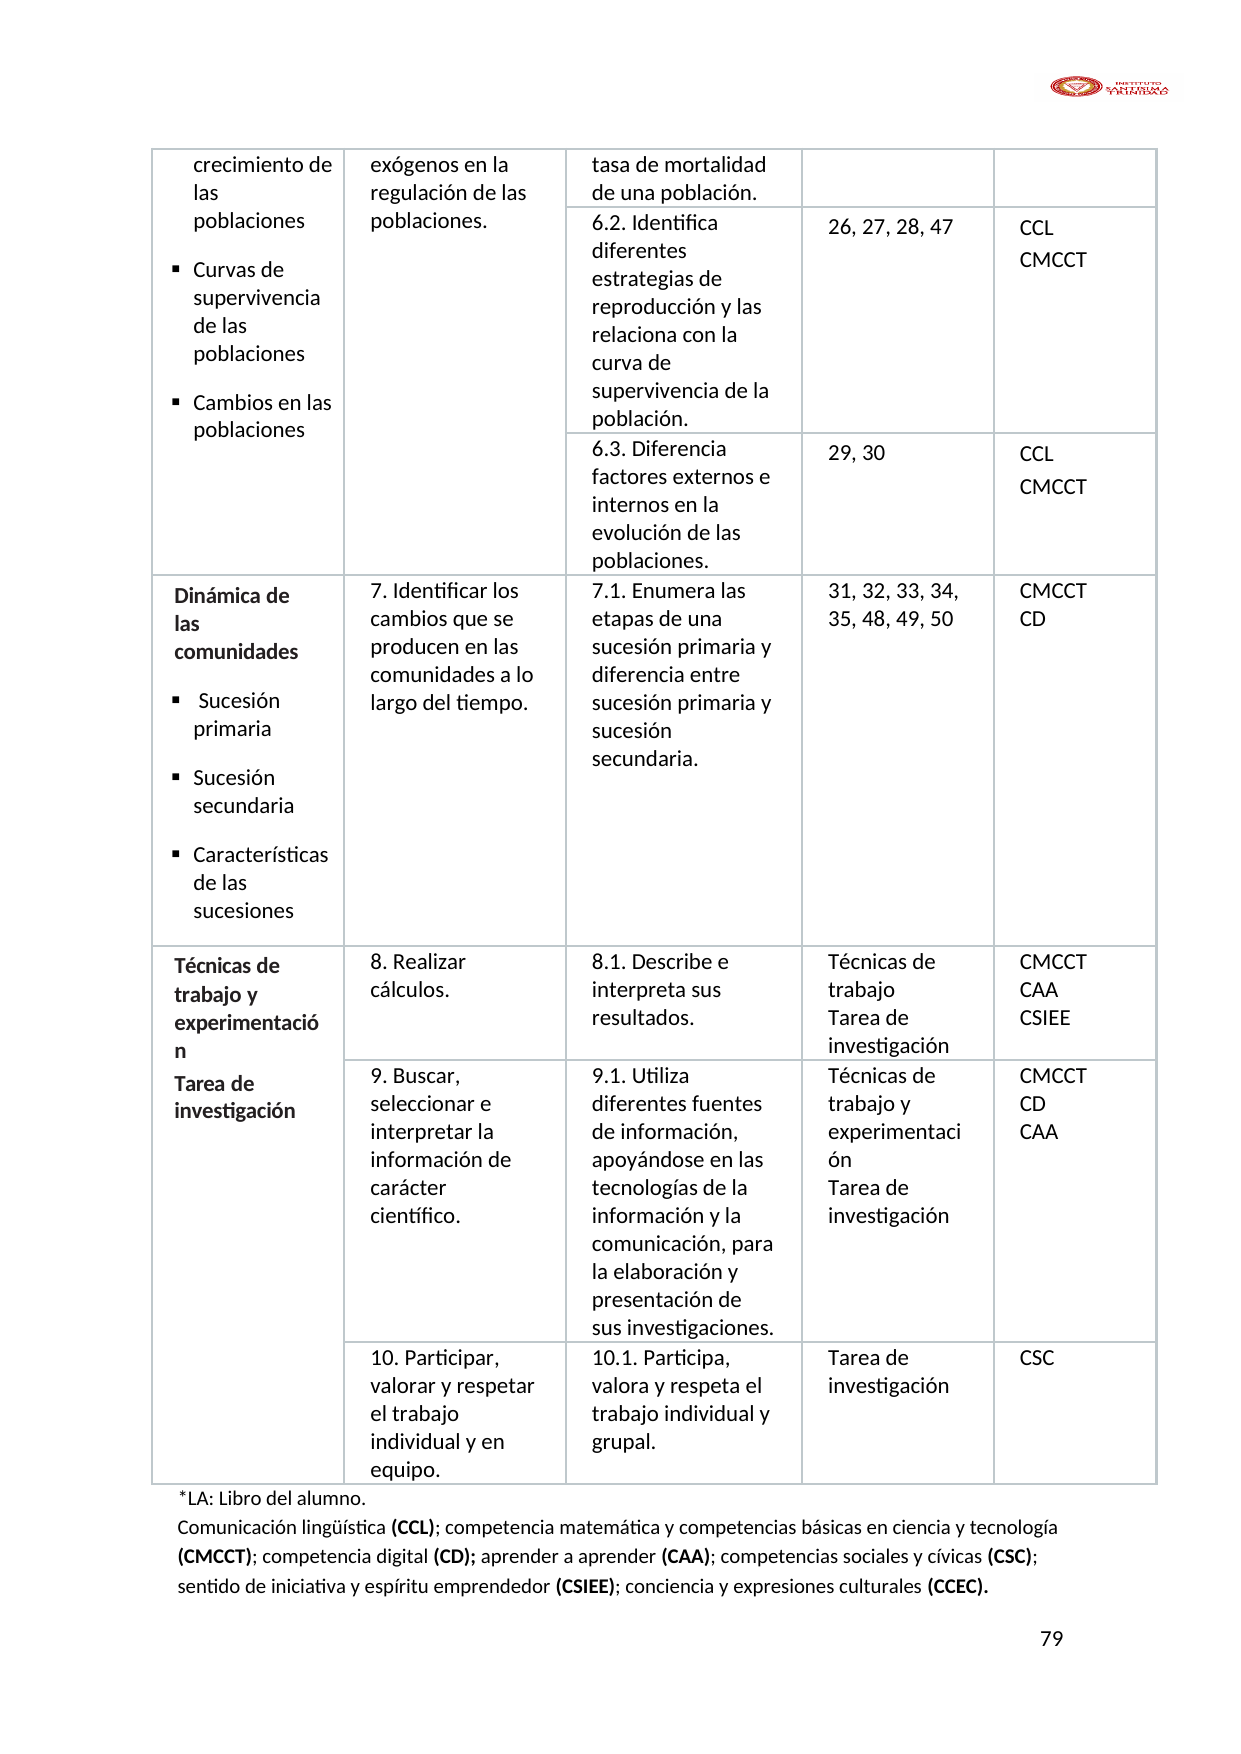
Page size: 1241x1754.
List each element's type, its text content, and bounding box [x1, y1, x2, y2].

table_cell 9.1. Utiliza diferentes fuentes de información, apoyándose en las tecnologías de la información y la comunicación, para la elaboración y presentación de sus investigaciones. [567, 1061, 801, 1341]
table_cell Técnicas de trabajo y experimentación Tarea de investigación [153, 947, 343, 1483]
table_cell Técnicas de trabajo Tarea de investigación [803, 947, 993, 1059]
text Comunicación lingüística (CCL); competencia matemática y competencias básicas en ciencia y tecnología (CMCCT); competencia digital (CD); aprender a aprender (CAA); competencias sociales y cívicas (CSC); sentido de iniciativa y espíritu emprendedor (CSIEE); conciencia y expresiones culturales (CCEC). [177, 1514, 1063, 1598]
table_cell CMCCT CD CAA [995, 1061, 1155, 1341]
table_cell 7.1. Enumera las etapas de una sucesión primaria y diferencia entre sucesión primaria y sucesión secundaria. [567, 576, 801, 945]
table_cell 26, 27, 28, 47 [803, 208, 993, 432]
table_cell 6.2. Identifica diferentes estrategias de reproducción y las relaciona con la curva de supervivencia de la población. [567, 208, 801, 432]
table_cell CCL CMCCT [995, 208, 1155, 432]
table_cell CMCCT CD [995, 576, 1155, 945]
table_cell 8. Realizar cálculos. [345, 947, 565, 1059]
table_cell Técnicas de trabajo y experimentación Tarea de investigación [803, 1061, 993, 1341]
table_cell [803, 150, 993, 206]
table_cell 8.1. Describe e interpreta sus resultados. [567, 947, 801, 1059]
table_cell 6.3. Diferencia factores externos e internos en la evolución de las poblaciones. [567, 434, 801, 574]
table_cell CSC [995, 1343, 1155, 1483]
table_cell [995, 150, 1155, 206]
table_cell tasa de mortalidad de una población. [567, 150, 801, 206]
table_cell crecimiento de las poblaciones Curvas de supervivencia de las poblaciones Cambios en las poblaciones [153, 150, 343, 574]
table_cell Dinámica de las comunidades Sucesión primaria Sucesión secundaria Características de las sucesiones [153, 576, 343, 945]
text *LA: Libro del alumno. [177, 1485, 1063, 1511]
table_cell 10.1. Participa, valora y respeta el trabajo individual y grupal. [567, 1343, 801, 1483]
table_cell 9. Buscar, seleccionar e interpretar la información de carácter científico. [345, 1061, 565, 1341]
table_cell 10. Participar, valorar y respetar el trabajo individual y en equipo. [345, 1343, 565, 1483]
table_cell Tarea de investigación [803, 1343, 993, 1483]
table_cell 7. Identificar los cambios que se producen en las comunidades a lo largo del tiempo. [345, 576, 565, 945]
table_cell exógenos en la regulación de las poblaciones. [345, 150, 565, 574]
table_cell 31, 32, 33, 34, 35, 48, 49, 50 [803, 576, 993, 945]
picture [1034, 73, 1185, 102]
table_cell CCL CMCCT [995, 434, 1155, 574]
table_cell 29, 30 [803, 434, 993, 574]
table_cell CMCCT CAA CSIEE [995, 947, 1155, 1059]
